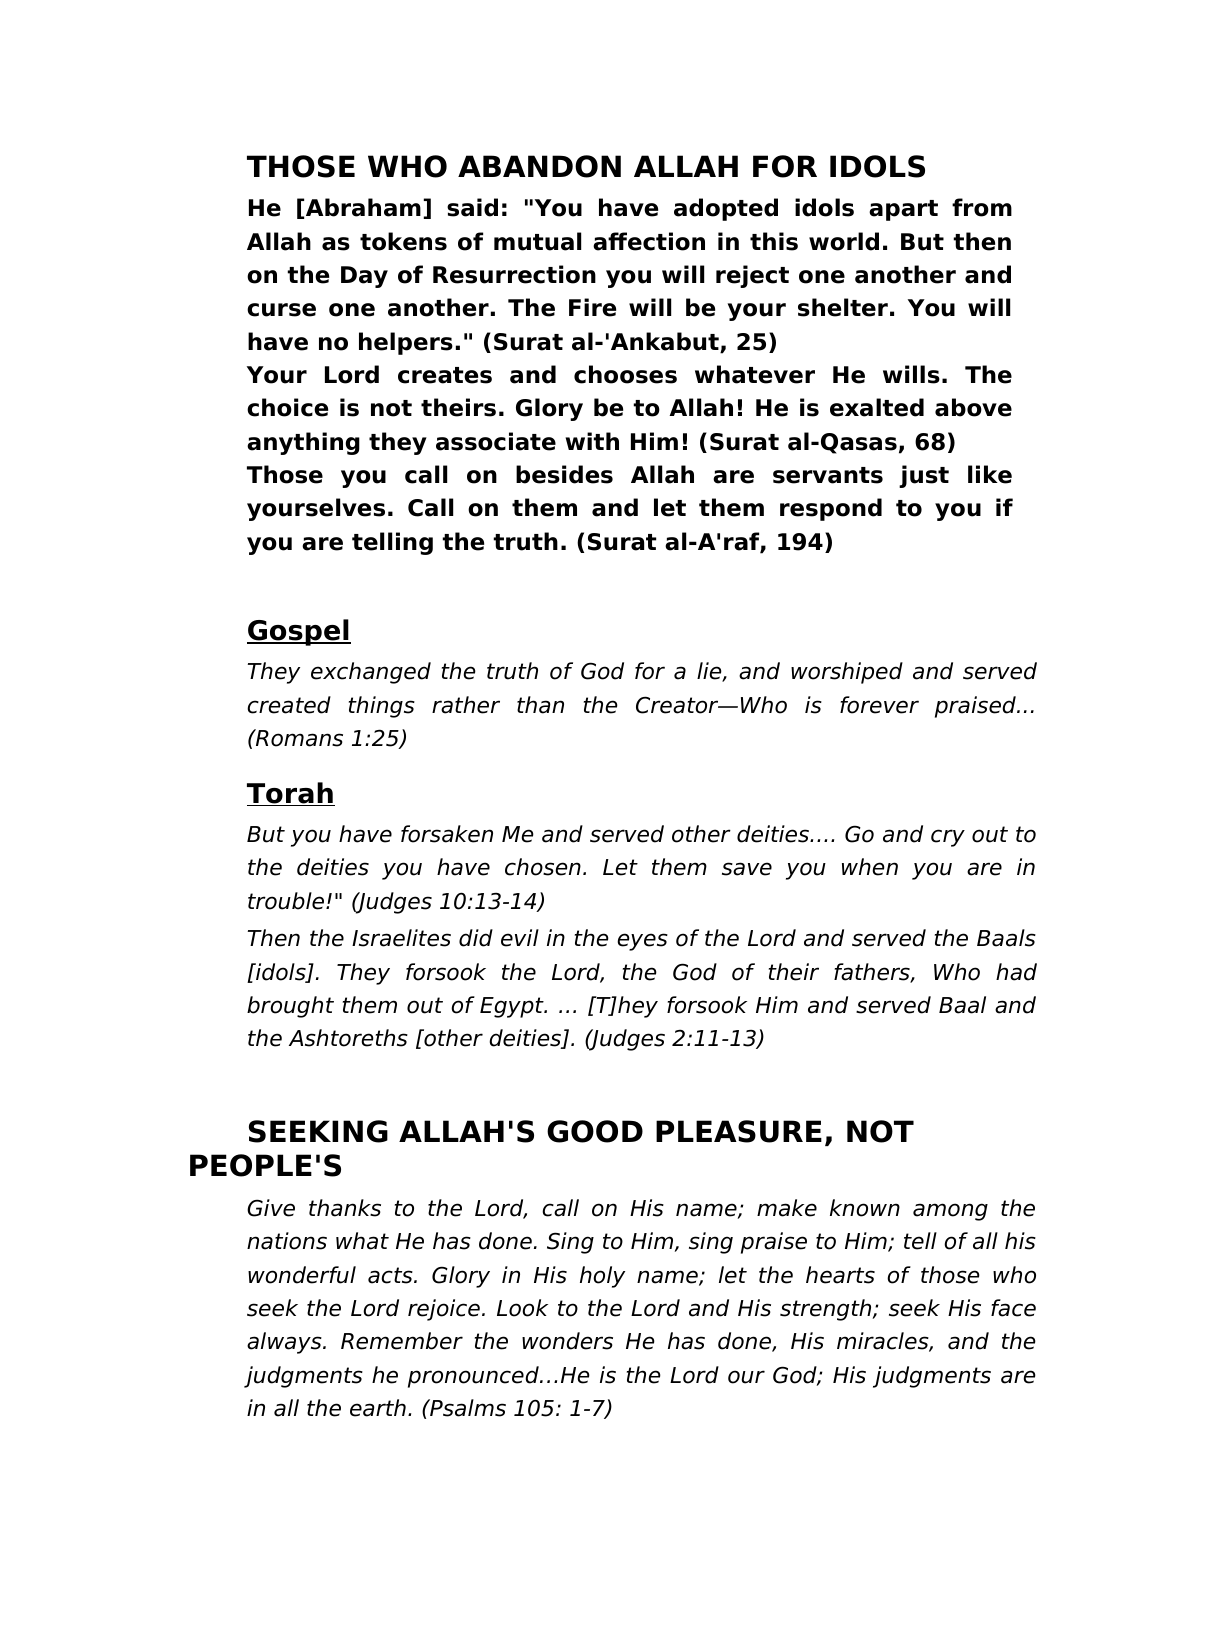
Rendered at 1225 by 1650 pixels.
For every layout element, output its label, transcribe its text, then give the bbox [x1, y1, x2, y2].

text They exchanged the truth of God for a lie, and worshiped and served created things rather than the Creator—Who is forever praised... (Romans 1:25) [247, 653, 1037, 753]
text Your Lord creates and chooses whatever He wills. The choice is not theirs. Glory be to Allah! He is exalted above anything they associate with Him! (Surat al-Qasas, 68) [247, 357, 1014, 457]
text Give thanks to the Lord, call on His name; make known among the nations what He has done. Sing to Him, sing praise to Him; tell of all his wonderful acts. Glory in His holy name; let the hearts of those who seek the Lord rejoice. Look to the Lord and His strength; seek His face always. Remember the wonders He has done, His miracles, and the judgments he pronounced…He is the Lord our God; His judgments are in all the earth. (Psalms 105: 1-7) [247, 1190, 1037, 1423]
subtitle SEEKING ALLAH'S GOOD PLEASURE, NOT PEOPLE'S [187, 1116, 1037, 1183]
text He [Abraham] said: "You have adopted idols apart from Allah as tokens of mutual affection in this world. But then on the Day of Resurrection you will reject one another and curse one another. The Fire will be your shelter. You will have no helpers." (Surat al-'Ankabut, 25) [247, 190, 1014, 357]
text Then the Israelites did evil in the eyes of the Lord and served the Baals [idols]. They forsook the Lord, the God of their fathers, Who had brought them out of Egypt. ... [T]hey forsook Him and served Baal and the Ashtoreths [other deities]. (Judges 2:11-13) [247, 920, 1037, 1053]
subtitle Gospel [187, 615, 1037, 647]
subtitle Torah [187, 778, 1037, 809]
text Those you call on besides Allah are servants just like yourselves. Call on them and let them respond to you if you are telling the truth. (Surat al-A'raf, 194) [247, 457, 1014, 557]
text But you have forsaken Me and served other deities.... Go and cry out to the deities you have chosen. Let them save you when you are in trouble!" (Judges 10:13-14) [247, 816, 1037, 916]
subtitle THOSE WHO ABANDON ALLAH FOR IDOLS [187, 150, 1037, 184]
